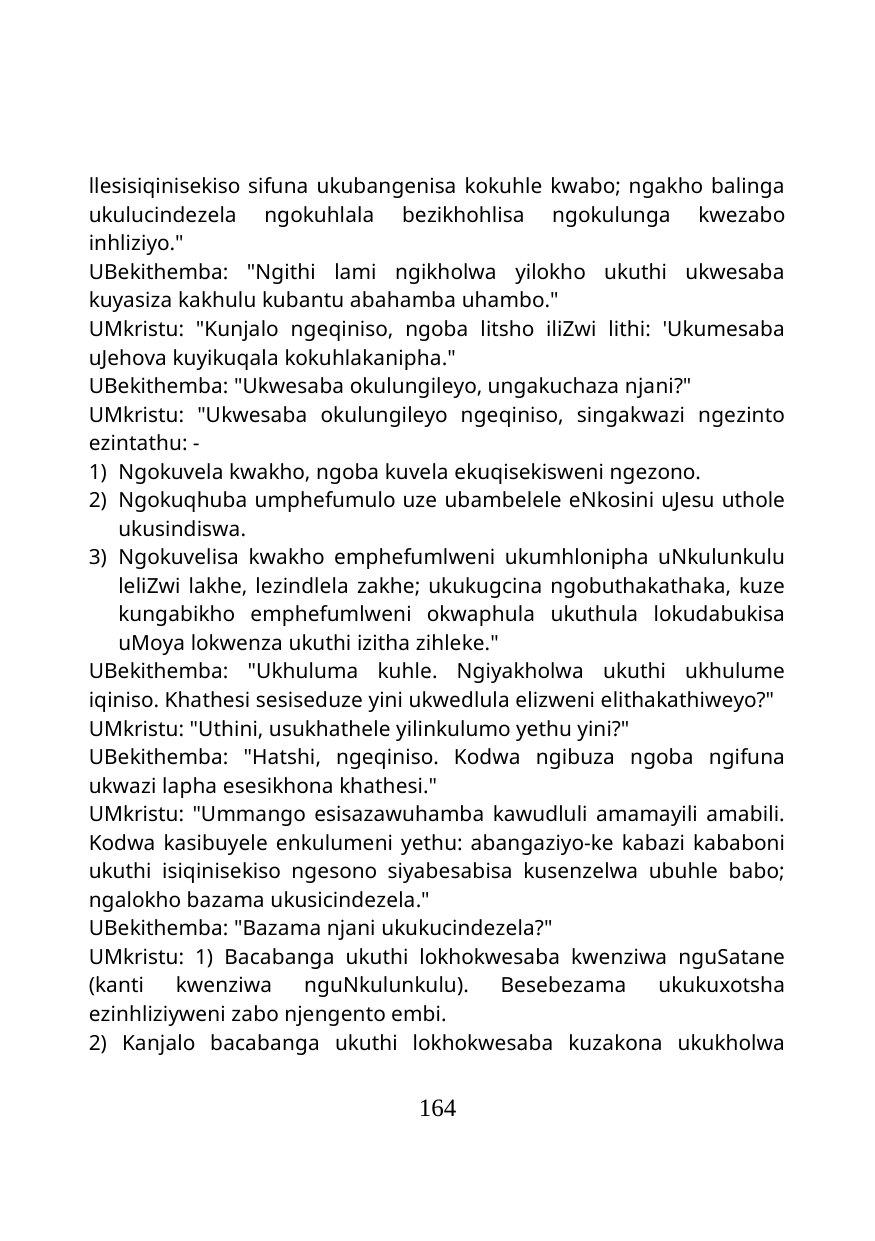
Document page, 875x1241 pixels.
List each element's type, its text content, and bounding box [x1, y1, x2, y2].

list Ngokuqhuba umphefumulo uze ubambelele eNkosini uJesu uthole ukusindiswa. [88, 485, 786, 542]
text UMkristu: "Uthini, usukhathele yilinkulumo yethu yini?" [88, 713, 786, 742]
text UMkristu: "Ukwesaba okulungileyo ngeqiniso, singakwazi ngezinto ezintathu: - [88, 399, 786, 457]
list Ngokuvela kwakho, ngoba kuvela ekuqisekisweni ngezono. [88, 457, 786, 485]
list Ngokuvelisa kwakho emphefumlweni ukumhlonipha uNkulunkulu leliZwi lakhe, lezindlela zakhe; ukukugcina ngobuthakathaka, kuze kungabikho emphefumlweni okwaphula ukuthula lokudabukisa uMoya lokwenza ukuthi izitha zihleke." [88, 542, 786, 656]
text UMkristu: "Ummango esisazawuhamba kawudluli amamayili amabili. Kodwa kasibuyele enkulumeni yethu: abangaziyo-ke kabazi kababoni ukuthi isiqinisekiso ngesono siyabesabisa kusenzelwa ubuhle babo; ngalokho bazama ukusicindezela." [88, 799, 786, 913]
text UMkristu: "Kunjalo ngeqiniso, ngoba litsho iliZwi lithi: 'Ukumesaba uJehova kuyikuqala kokuhlakanipha." [88, 314, 786, 371]
text UMkristu: 1) Bacabanga ukuthi lokhokwesaba kwenziwa nguSatane (kanti kwenziwa nguNkulunkulu). Besebezama ukukuxotsha ezinhliziyweni zabo njengento embi. [88, 942, 786, 1027]
text 2) Kanjalo bacabanga ukuthi lokhokwesaba kuzakona ukukholwa [88, 1027, 786, 1056]
text UBekithemba: "Bazama njani ukukucindezela?" [88, 913, 786, 942]
text UBekithemba: "Hatshi, ngeqiniso. Kodwa ngibuza ngoba ngifuna ukwazi lapha esesikhona khathesi." [88, 742, 786, 799]
text UBekithemba: "Ukwesaba okulungileyo, ungakuchaza njani?" [88, 371, 786, 399]
text llesisiqinisekiso sifuna ukubangenisa kokuhle kwabo; ngakho balinga ukulucindezela ngokuhlala bezikhohlisa ngokulunga kwezabo inhliziyo." [88, 171, 786, 257]
text UBekithemba: "Ukhuluma kuhle. Ngiyakholwa ukuthi ukhulume iqiniso. Khathesi sesiseduze yini ukwedlula elizweni elithakathiweyo?" [88, 656, 786, 713]
text UBekithemba: "Ngithi lami ngikholwa yilokho ukuthi ukwesaba kuyasiza kakhulu kubantu abahamba uhambo." [88, 257, 786, 314]
